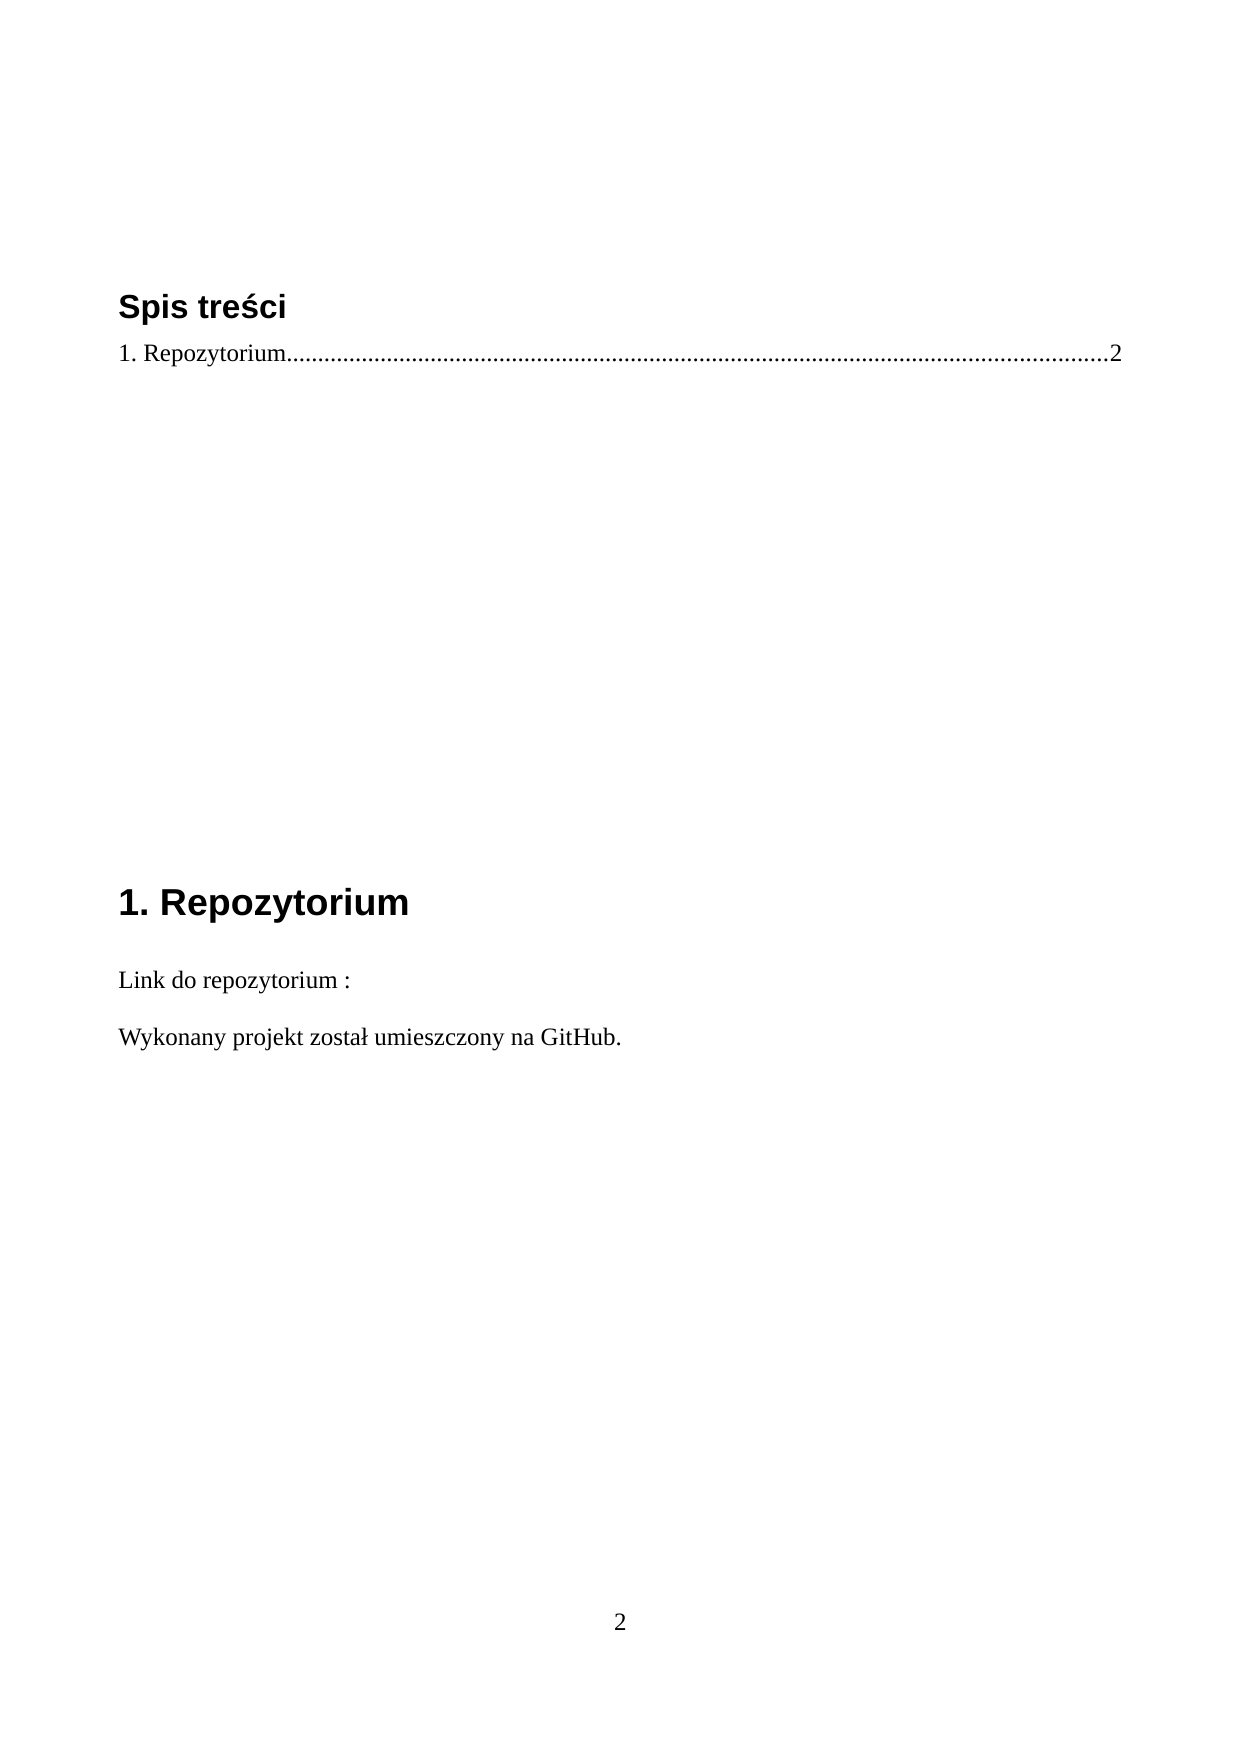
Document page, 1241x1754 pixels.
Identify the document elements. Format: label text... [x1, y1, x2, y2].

text Wykonany projekt został umieszczony na GitHub. [118, 1022, 1122, 1051]
text Link do repozytorium : [118, 965, 1122, 993]
subtitle Spis treści [118, 287, 1122, 325]
text 1. Repozytorium 2 [118, 338, 1122, 367]
subtitle 1. Repozytorium [118, 880, 1122, 923]
